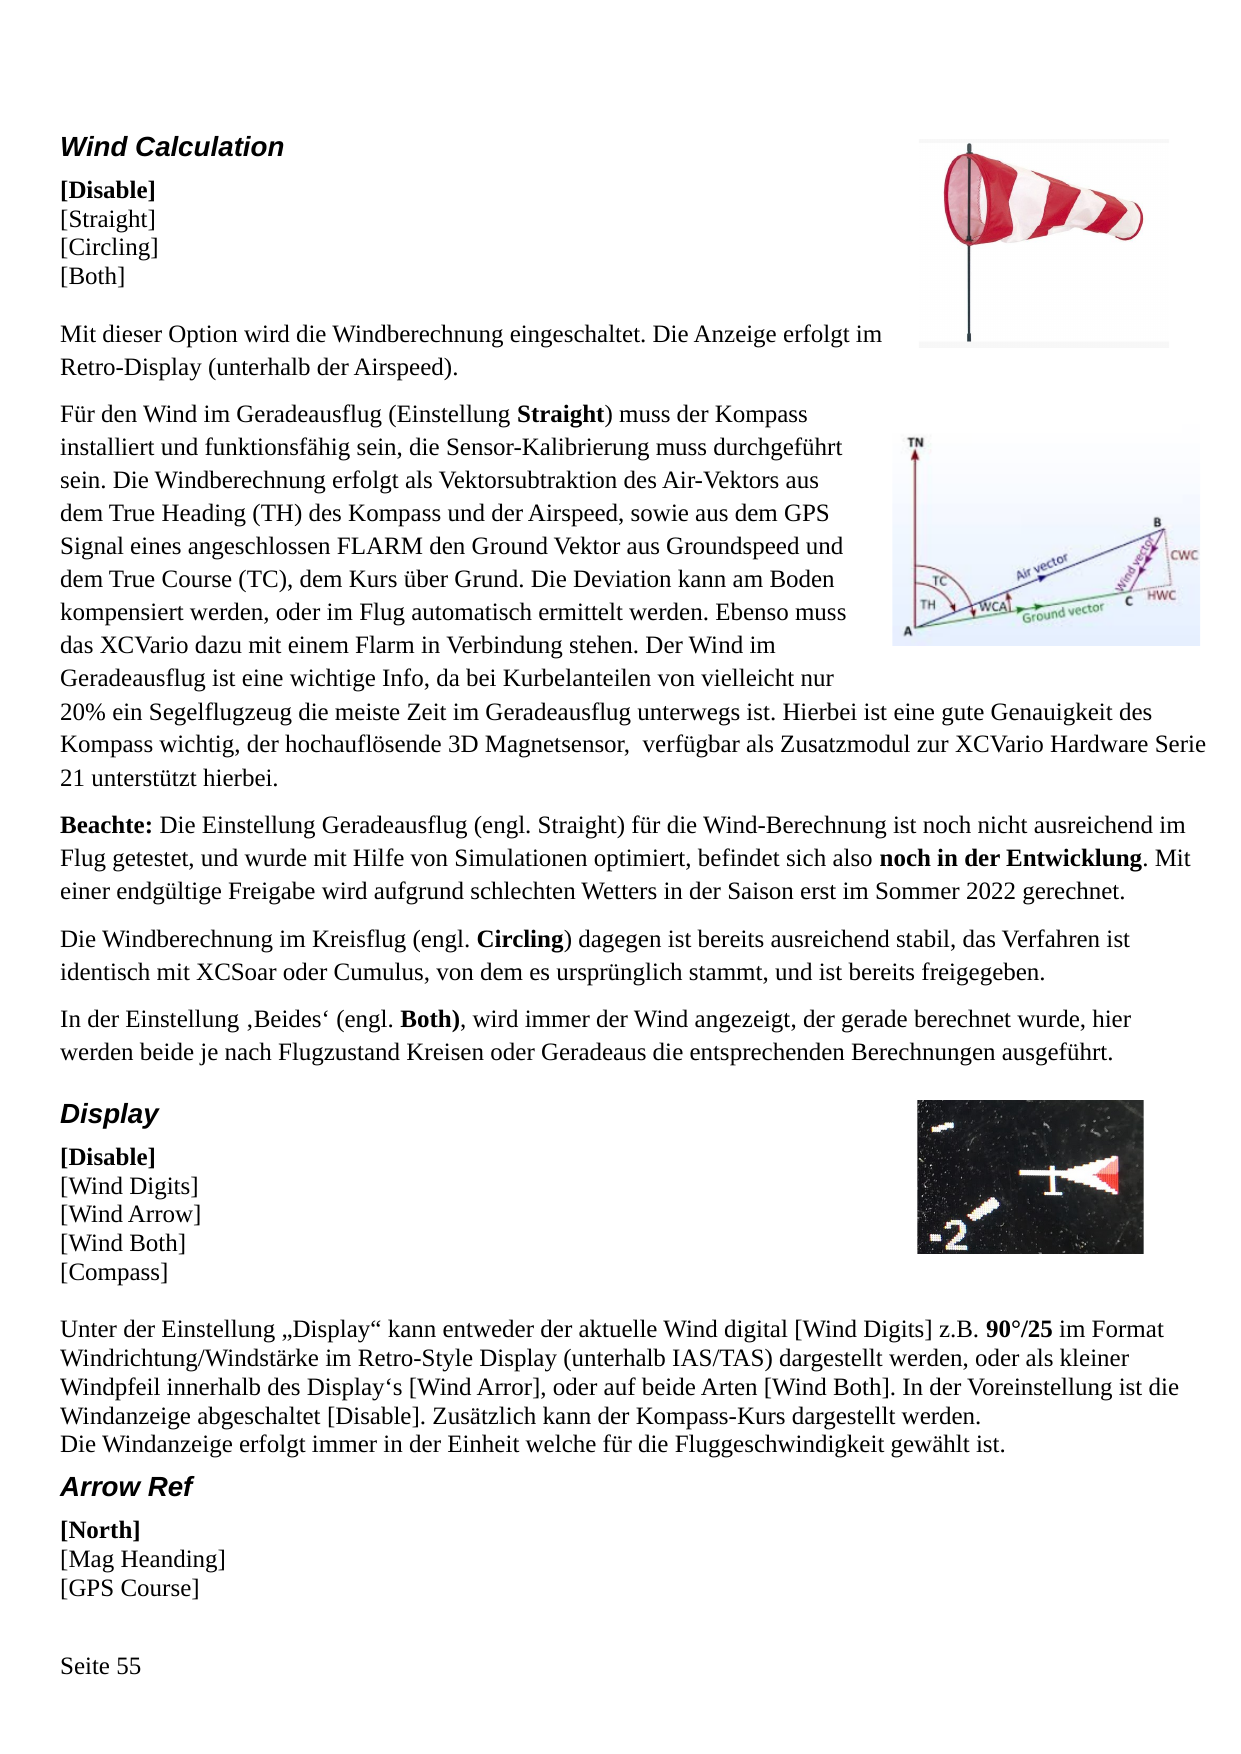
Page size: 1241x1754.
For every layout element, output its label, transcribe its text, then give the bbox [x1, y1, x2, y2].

text In der Einstellung ‚Beides‘ (engl. Both), wird immer der Wind angezeigt, der gerade berechnet wurde, hier werden beide je nach Flugzustand Kreisen oder Geradeaus die entsprechenden Berechnungen ausgeführt. [60, 1004, 1207, 1066]
subtitle Arrow Ref [60, 1471, 1207, 1503]
text [Wind Both] [60, 1228, 1207, 1257]
text [Wind Digits] [60, 1171, 917, 1199]
text [1170, 261, 1207, 290]
text [Disable] [60, 175, 918, 204]
text [Both] [60, 261, 918, 290]
text [GPS Course] [60, 1573, 1207, 1601]
text Mit dieser Option wird die Windberechnung eingeschaltet. Die Anzeige erfolgt im Retro-Display (unterhalb der Airspeed). [60, 319, 1207, 381]
text [Disable] [60, 1142, 917, 1171]
text [1144, 1171, 1207, 1199]
text [North] [60, 1515, 1207, 1544]
text Die Windberechnung im Kreisflug (engl. Circling) dagegen ist bereits ausreichend stabil, das Verfahren ist identisch mit XCSoar oder Cumulus, von dem es ursprünglich stammt, und ist bereits freigegeben. [60, 924, 1207, 986]
picture [918, 139, 1170, 348]
text [Straight] [60, 204, 918, 232]
text [Circling] [60, 232, 918, 261]
text [1170, 232, 1207, 261]
text [Compass] [60, 1257, 1207, 1286]
text [1144, 1199, 1207, 1228]
text [Mag Heanding] [60, 1544, 1207, 1573]
text Für den Wind im Geradeausflug (Einstellung Straight) muss der Kompass installiert und funktionsfähig sein, die Sensor-Kalibrierung muss durchgeführt sein. Die Windberechnung erfolgt als Vektorsubtraktion des Air-Vektors aus dem True Heading (TH) des Kompass und der Airspeed, sowie aus dem GPS Signal eines angeschlossen FLARM den Ground Vektor aus Groundspeed und dem True Course (TC), dem Kurs über Grund. Die Deviation kann am Boden kompensiert werden, oder im Flug automatisch ermittelt werden. Ebenso muss das XCVario dazu mit einem Flarm in Verbindung stehen. Der Wind im Geradeausflug ist eine wichtige Info, da bei Kurbelanteilen von vielleicht nur 20% ein Segelflugzeug die meiste Zeit im Geradeausflug unterwegs ist. Hierbei ist eine gute Genauigkeit des Kompass wichtig, der hochauflösende 3D Magnetsensor, verfügbar als Zusatzmodul zur XCVario Hardware Serie 21 unterstützt hierbei. [60, 399, 1207, 791]
text Die Windanzeige erfolgt immer in der Einheit welche für die Fluggeschwindigkeit gewählt ist. [60, 1429, 1207, 1458]
text [Wind Arrow] [60, 1199, 917, 1228]
text [1170, 204, 1207, 232]
picture [917, 1100, 1144, 1254]
subtitle Display [60, 1098, 1207, 1129]
picture [892, 424, 1201, 646]
text [1144, 1142, 1207, 1171]
text Unter der Einstellung „Display“ kann entweder der aktuelle Wind digital [Wind Digits] z.B. 90°/25 im Format Windrichtung/Windstärke im Retro-Style Display (unterhalb IAS/TAS) dargestellt werden, oder als kleiner Windpfeil innerhalb des Display‘s [Wind Arror], oder auf beide Arten [Wind Both]. In der Voreinstellung ist die Windanzeige abgeschaltet [Disable]. Zusätzlich kann der Kompass-Kurs dargestellt werden. [60, 1314, 1207, 1429]
subtitle Wind Calculation [60, 131, 1207, 162]
text Beachte: Die Einstellung Geradeausflug (engl. Straight) für die Wind-Berechnung ist noch nicht ausreichend im Flug getestet, und wurde mit Hilfe von Simulationen optimiert, befindet sich also noch in der Entwicklung. Mit einer endgültige Freigabe wird aufgrund schlechten Wetters in der Saison erst im Sommer 2022 gerechnet. [60, 810, 1207, 905]
text [1170, 175, 1207, 204]
